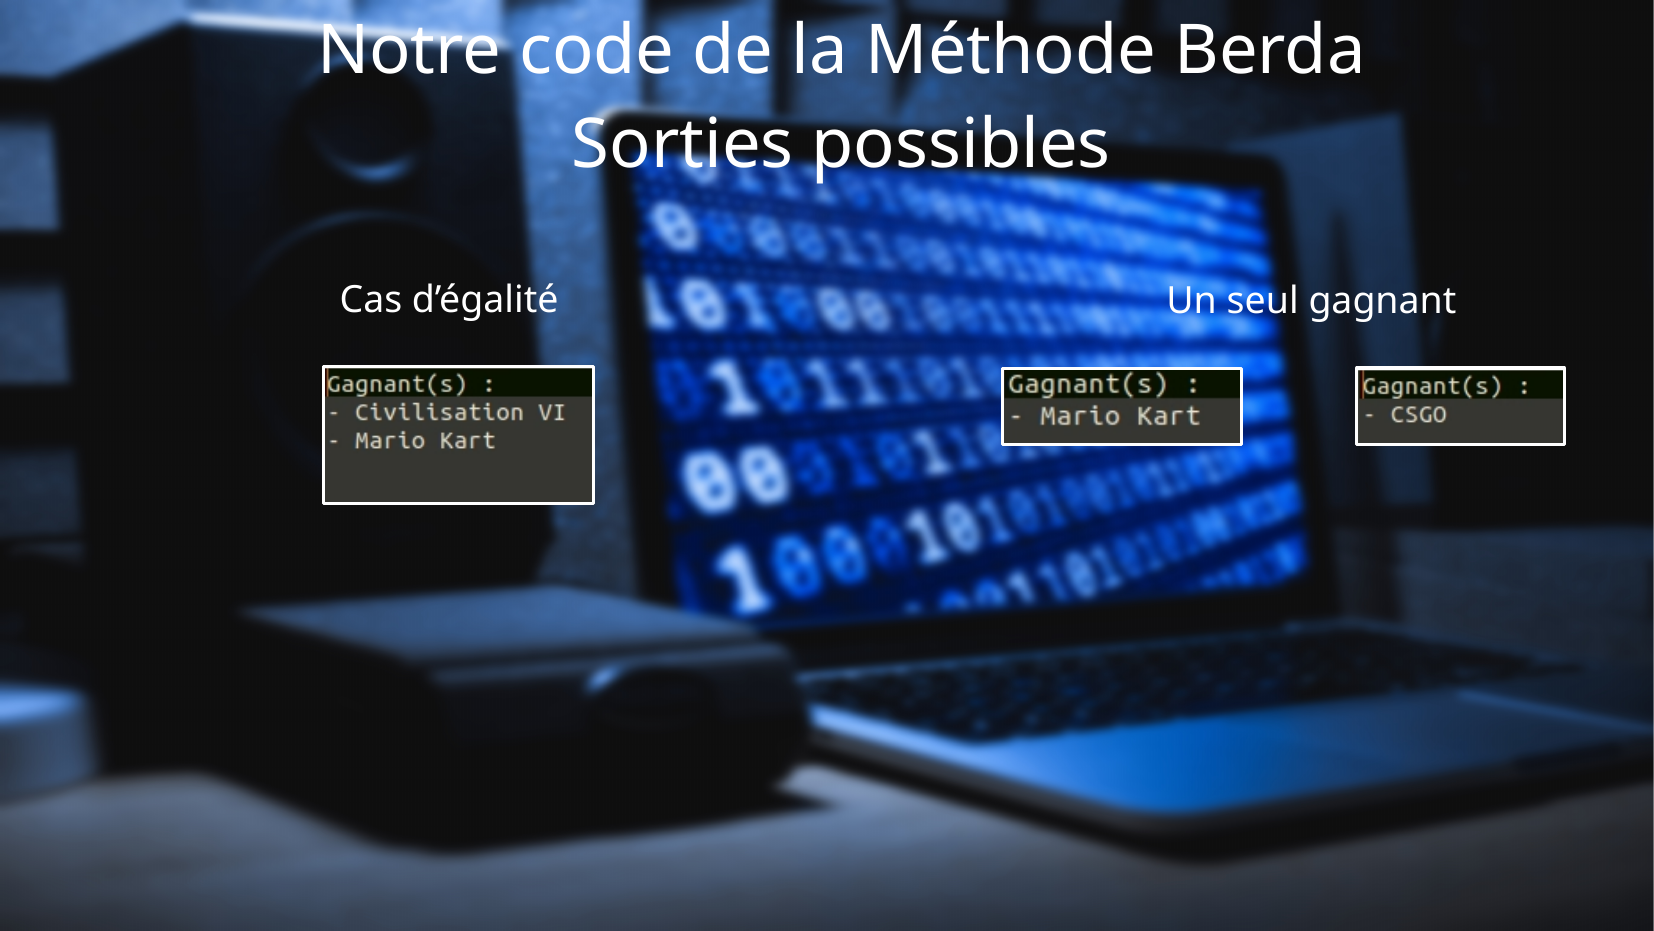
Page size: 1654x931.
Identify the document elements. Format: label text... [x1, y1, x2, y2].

text_box Un seul gagnant [1151, 265, 1506, 326]
picture [0, 0, 1654, 931]
text_box Cas d’égalité [324, 264, 680, 325]
title Notre code de la Méthode Berda Sorties possibles [265, 11, 1418, 178]
